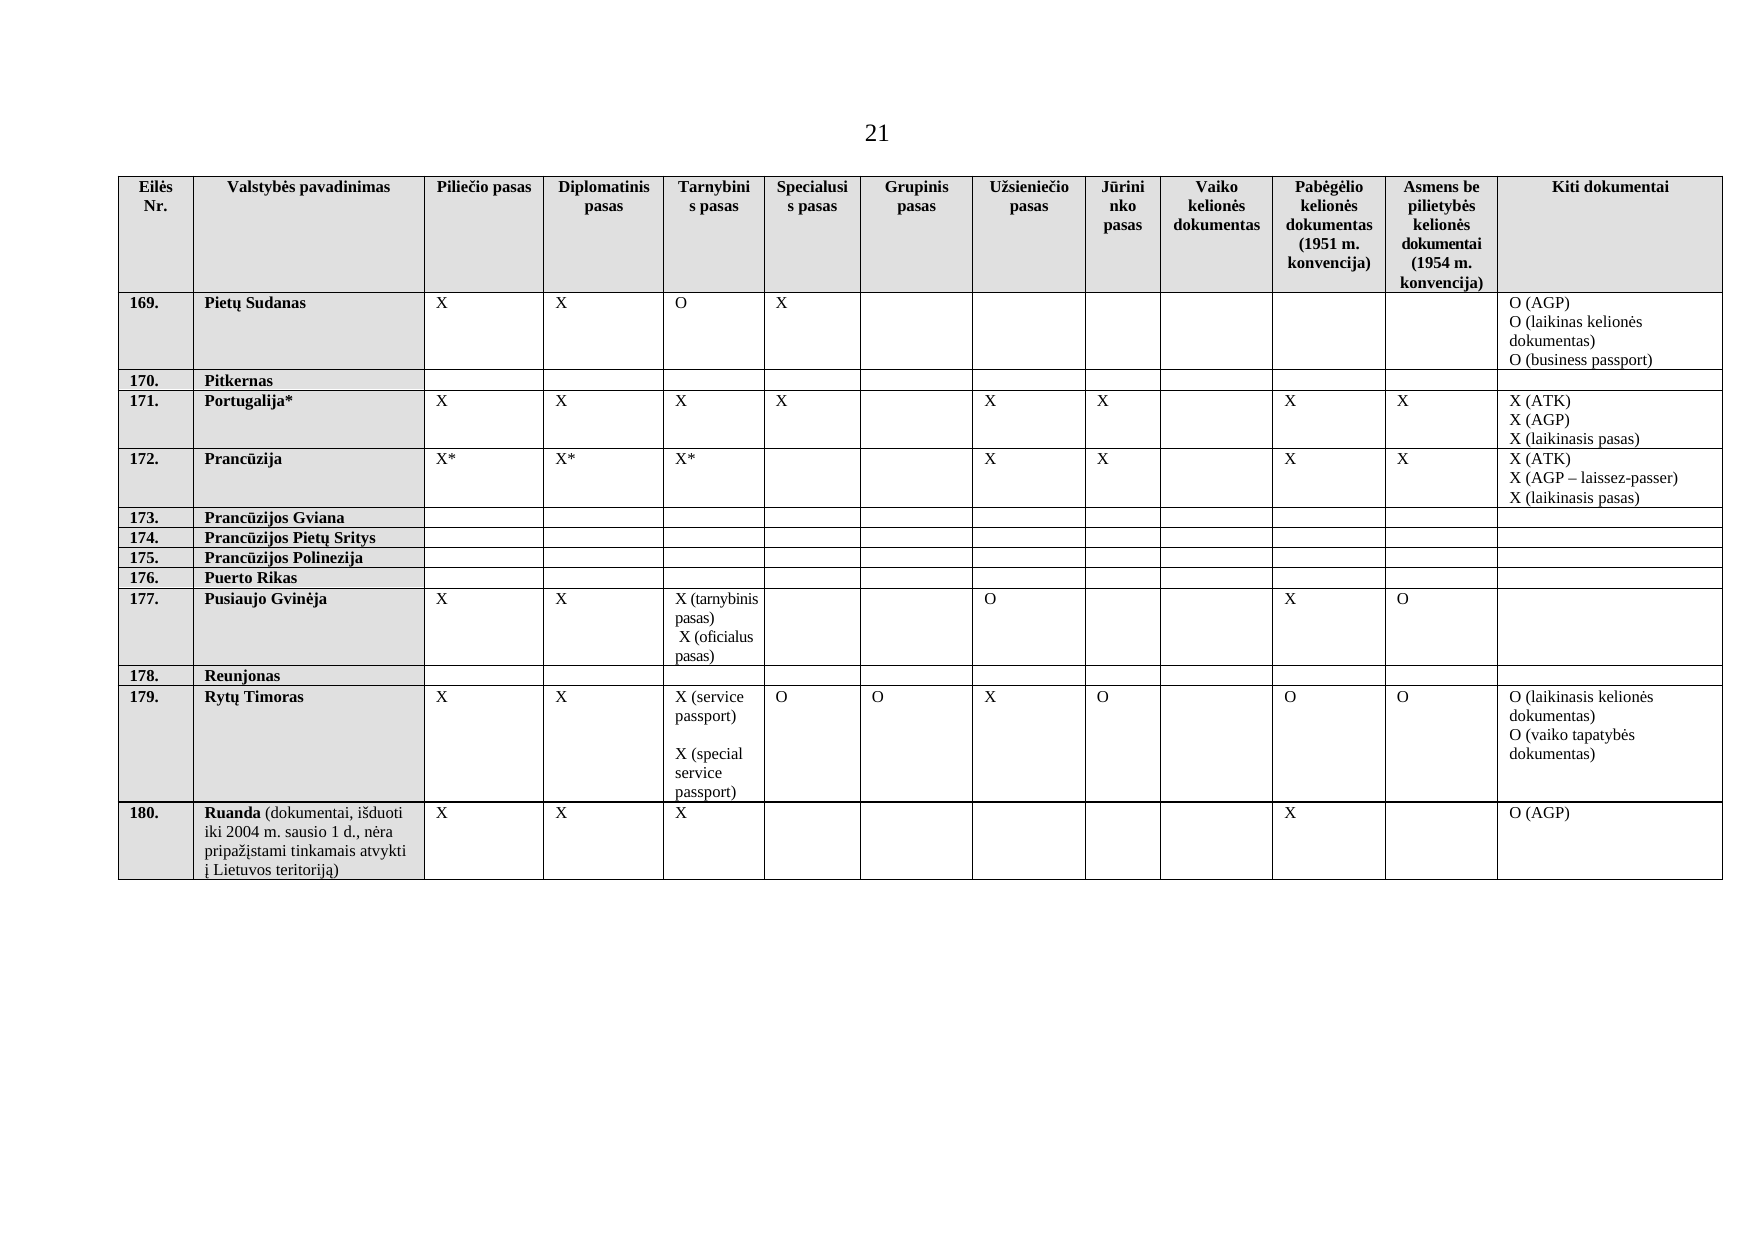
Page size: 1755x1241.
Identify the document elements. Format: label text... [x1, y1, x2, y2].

table_cell [1273, 370, 1385, 389]
table_cell [973, 803, 1085, 879]
table_cell [425, 548, 543, 567]
table_cell [861, 508, 972, 527]
table_cell O (AGP) O (laikinas kelionės dokumentas) O (business passport) [1498, 293, 1722, 369]
table_cell O [1086, 686, 1160, 801]
table_cell [1161, 449, 1272, 507]
table_cell 179. [119, 686, 193, 801]
table_cell X [544, 803, 663, 879]
table_cell [544, 548, 663, 567]
table_header Kiti dokumentai [1498, 177, 1722, 292]
table_cell 175. [119, 548, 193, 567]
table_cell [765, 803, 860, 879]
table_cell X [973, 391, 1085, 448]
table_cell X (ATK) X (AGP – laissez-passer) X (laikinasis pasas) [1498, 449, 1722, 507]
table_cell [973, 370, 1085, 389]
table_cell [1273, 293, 1385, 369]
table_cell Rytų Timoras [194, 686, 424, 801]
table_header Piliečio pasas [425, 177, 543, 292]
table_cell [765, 370, 860, 389]
table_cell O (laikinasis kelionės dokumentas) O (vaiko tapatybės dokumentas) [1498, 686, 1722, 801]
table_cell O [1386, 686, 1497, 801]
table_cell [664, 568, 764, 587]
table_cell Reunjonas [194, 666, 424, 685]
table_cell [1161, 391, 1272, 448]
table_cell 176. [119, 568, 193, 587]
table_cell X [425, 391, 543, 448]
table_cell [973, 568, 1085, 587]
table_cell [1161, 803, 1272, 879]
table_cell [1386, 370, 1497, 389]
table_cell [1161, 666, 1272, 685]
table_cell X [1386, 391, 1497, 448]
table_cell [973, 548, 1085, 567]
table_cell Pitkernas [194, 370, 424, 389]
table_cell [544, 370, 663, 389]
table_cell [765, 449, 860, 507]
table_cell X [1273, 589, 1385, 665]
table_cell [1498, 666, 1722, 685]
table_cell [544, 666, 663, 685]
table_cell [425, 528, 543, 547]
table_cell [861, 528, 972, 547]
table_cell [861, 589, 972, 665]
table_cell X* [544, 449, 663, 507]
table_cell [765, 666, 860, 685]
table_header Vaiko kelionės dokumentas [1161, 177, 1272, 292]
table_cell [1386, 803, 1497, 879]
table_cell [973, 293, 1085, 369]
table_cell [861, 548, 972, 567]
table_cell [1086, 293, 1160, 369]
table_cell O [765, 686, 860, 801]
table_cell [544, 508, 663, 527]
table_cell [664, 666, 764, 685]
table_header Tarnybinis pasas [664, 177, 764, 292]
table_cell X [544, 589, 663, 665]
table_cell O [664, 293, 764, 369]
table_header Specialusis pasas [765, 177, 860, 292]
table_cell [1498, 370, 1722, 389]
table_cell [1086, 803, 1160, 879]
table_header Pabėgėlio kelionės dokumentas (1951 m. konvencija) [1273, 177, 1385, 292]
table_cell [1386, 666, 1497, 685]
table_cell [765, 589, 860, 665]
table_cell Puerto Rikas [194, 568, 424, 587]
table_cell X [1386, 449, 1497, 507]
table_cell X [544, 293, 663, 369]
table_cell O [973, 589, 1085, 665]
table_cell [425, 666, 543, 685]
table_cell 171. [119, 391, 193, 448]
table_cell [1386, 293, 1497, 369]
table_cell [1273, 528, 1385, 547]
table_header Eilės Nr. [119, 177, 193, 292]
table_cell [973, 508, 1085, 527]
table_cell 173. [119, 508, 193, 527]
table_cell Prancūzijos Gviana [194, 508, 424, 527]
table_cell [1498, 528, 1722, 547]
table_cell [1498, 589, 1722, 665]
table_cell [1086, 568, 1160, 587]
table_cell [1086, 589, 1160, 665]
table_cell [765, 568, 860, 587]
table_cell O [1386, 589, 1497, 665]
table_cell X [765, 391, 860, 448]
table_cell [1086, 508, 1160, 527]
table_cell 180. [119, 803, 193, 879]
table_cell [973, 528, 1085, 547]
table_cell Pietų Sudanas [194, 293, 424, 369]
table_cell [1386, 548, 1497, 567]
table_cell [425, 370, 543, 389]
table_cell X [425, 686, 543, 801]
table_cell X [1086, 391, 1160, 448]
table_cell [861, 370, 972, 389]
table_cell X (ATK) X (AGP) X (laikinasis pasas) [1498, 391, 1722, 448]
table_cell [1386, 528, 1497, 547]
table_header Asmens be pilietybės kelionės dokumentai (1954 m. konvencija) [1386, 177, 1497, 292]
table_cell X [973, 686, 1085, 801]
table_cell [1273, 548, 1385, 567]
table_cell [861, 803, 972, 879]
table_cell X [765, 293, 860, 369]
table_cell 177. [119, 589, 193, 665]
table_cell 170. [119, 370, 193, 389]
table_header Grupinis pasas [861, 177, 972, 292]
table_cell [1161, 528, 1272, 547]
table_cell X (tarnybinis pasas) X (oficialus pasas) [664, 589, 764, 665]
table_cell [1498, 568, 1722, 587]
table_cell [861, 293, 972, 369]
table_cell [1086, 666, 1160, 685]
table_cell [861, 391, 972, 448]
table_cell X [544, 686, 663, 801]
table_header Jūrininko pasas [1086, 177, 1160, 292]
table_cell X [1086, 449, 1160, 507]
table_cell [861, 568, 972, 587]
table_cell [861, 449, 972, 507]
table_header Valstybės pavadinimas [194, 177, 424, 292]
table_cell [765, 508, 860, 527]
table_cell Ruanda (dokumentai, išduoti iki 2004 m. sausio 1 d., nėra pripažįstami tinkamais atvykti į Lietuvos teritoriją) [194, 803, 424, 879]
table_cell X [973, 449, 1085, 507]
table_cell X [664, 803, 764, 879]
table_cell [1161, 589, 1272, 665]
table_cell [664, 370, 764, 389]
table_cell X* [664, 449, 764, 507]
table_cell [1273, 568, 1385, 587]
table_cell [664, 508, 764, 527]
table_cell Pusiaujo Gvinėja [194, 589, 424, 665]
table_cell [1386, 508, 1497, 527]
table_cell 174. [119, 528, 193, 547]
table_cell X [1273, 391, 1385, 448]
table_cell Prancūzijos Polinezija [194, 548, 424, 567]
table_cell [425, 508, 543, 527]
table_cell [861, 666, 972, 685]
table_cell [664, 528, 764, 547]
table_cell [1161, 686, 1272, 801]
table_cell [1498, 508, 1722, 527]
table_cell X [425, 803, 543, 879]
table_cell [765, 528, 860, 547]
table_cell [1498, 548, 1722, 567]
table_cell [1161, 508, 1272, 527]
table_cell 178. [119, 666, 193, 685]
table_header Diplomatinis pasas [544, 177, 663, 292]
table_cell O (AGP) [1498, 803, 1722, 879]
table_cell [1161, 568, 1272, 587]
table_cell [1086, 370, 1160, 389]
table_cell [544, 528, 663, 547]
table_cell [1386, 568, 1497, 587]
table_cell X [544, 391, 663, 448]
table_cell [1161, 548, 1272, 567]
table_cell [1086, 528, 1160, 547]
table_cell [973, 666, 1085, 685]
table_cell O [861, 686, 972, 801]
table_cell [544, 568, 663, 587]
table_cell [1161, 293, 1272, 369]
table_cell X (service passport) X (special service passport) [664, 686, 764, 801]
table_cell O [1273, 686, 1385, 801]
table_cell [664, 548, 764, 567]
table_cell X [425, 589, 543, 665]
table_cell 172. [119, 449, 193, 507]
table_cell X* [425, 449, 543, 507]
table_cell [1086, 548, 1160, 567]
table_cell Portugalija* [194, 391, 424, 448]
table_cell X [664, 391, 764, 448]
table_cell X [425, 293, 543, 369]
table_header Užsieniečio pasas [973, 177, 1085, 292]
table_cell X [1273, 803, 1385, 879]
table_cell [765, 548, 860, 567]
table_cell [1273, 508, 1385, 527]
table_cell [1161, 370, 1272, 389]
table_cell Prancūzijos Pietų Sritys [194, 528, 424, 547]
table_cell X [1273, 449, 1385, 507]
table_cell 169. [119, 293, 193, 369]
table_cell [425, 568, 543, 587]
table_cell Prancūzija [194, 449, 424, 507]
table_cell [1273, 666, 1385, 685]
